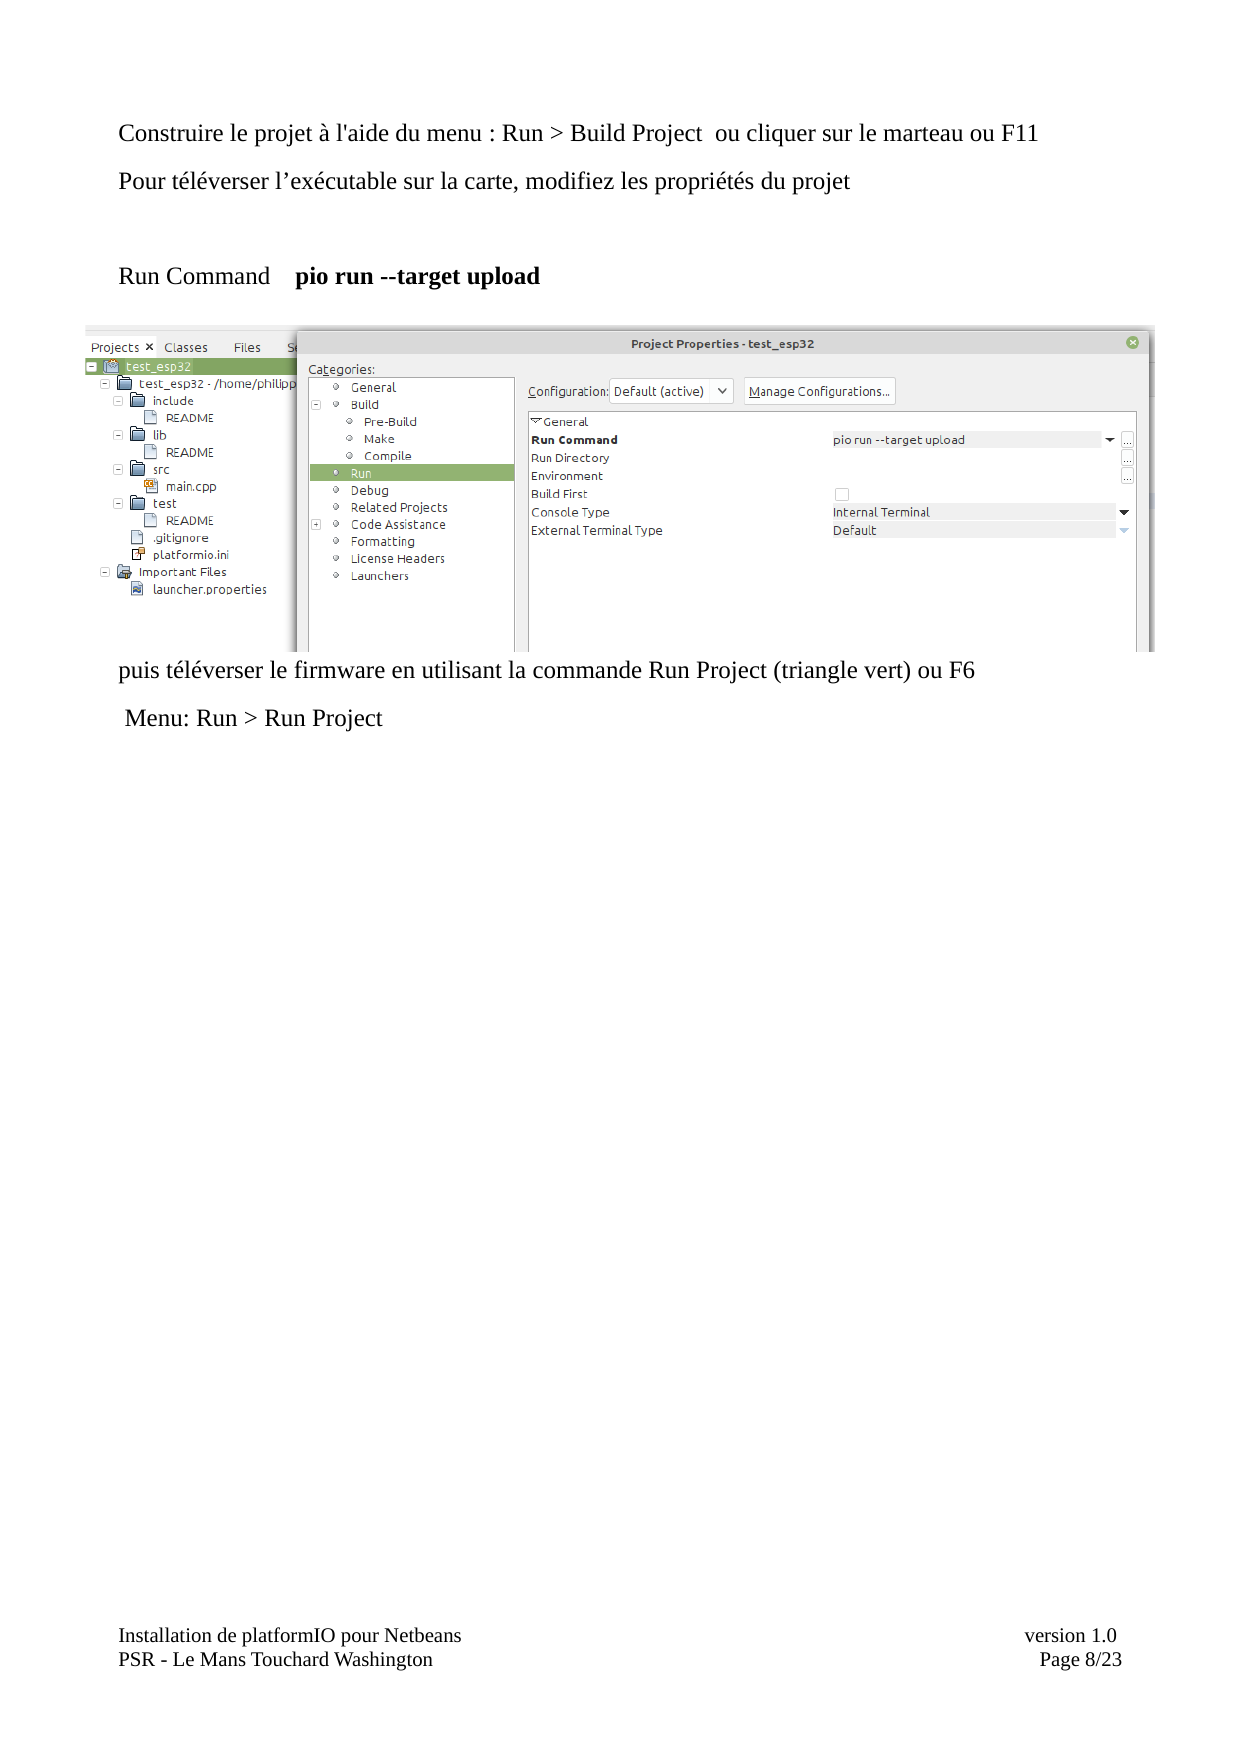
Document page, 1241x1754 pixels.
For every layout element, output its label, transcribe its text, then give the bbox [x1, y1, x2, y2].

text Menu: Run > Run Project [118, 703, 1122, 732]
text puis téléverser le firmware en utilisant la commande Run Project (triangle vert) ou F6 [118, 652, 1122, 684]
text Construire le projet à l'aide du menu : Run > Build Project ou cliquer sur le marteau ou F11 [118, 118, 1122, 147]
text [118, 308, 1122, 325]
text Pour téléverser l’exécutable sur la carte, modifiez les propriétés du projet [118, 166, 1122, 194]
text Run Command pio run --target upload [118, 261, 1122, 290]
picture [85, 325, 1155, 652]
